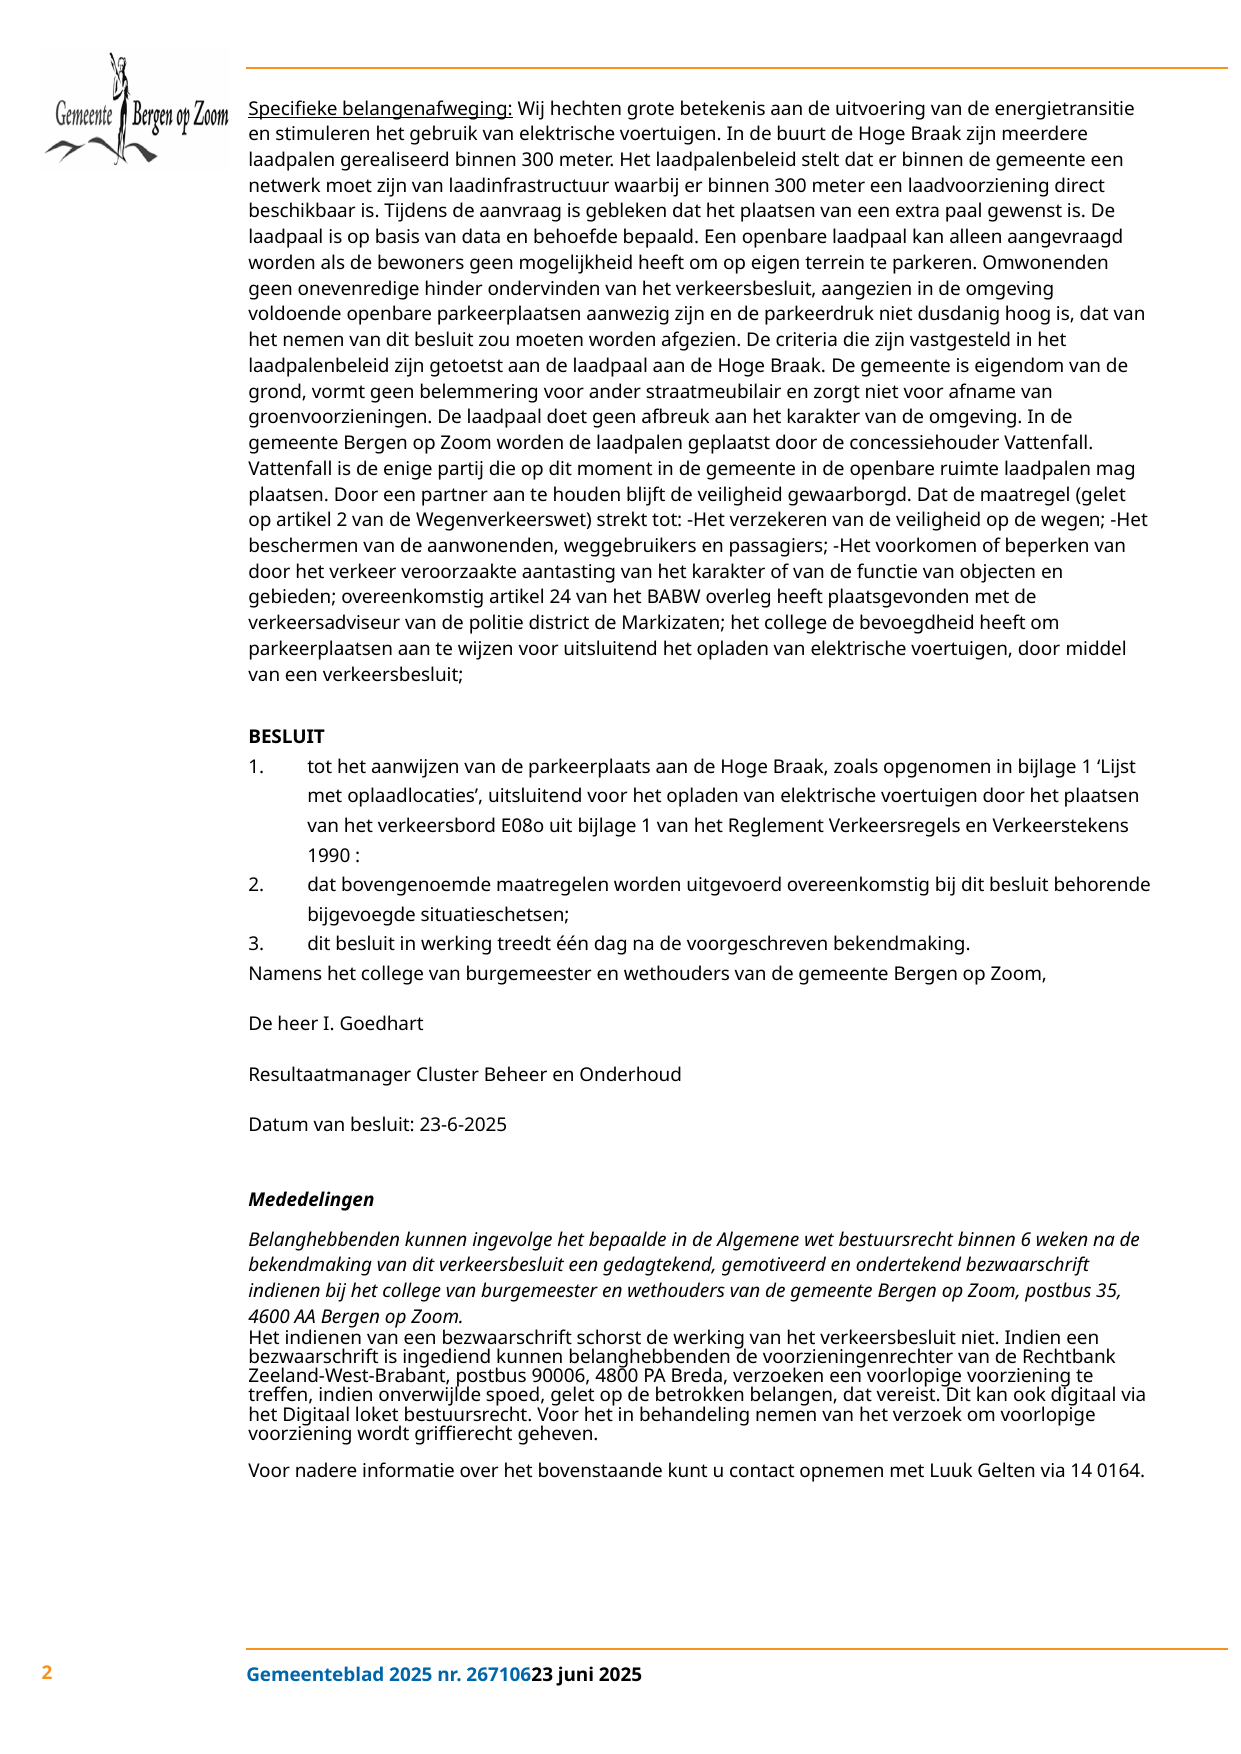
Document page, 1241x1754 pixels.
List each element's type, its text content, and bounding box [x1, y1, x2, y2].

list dit besluit in werking treedt één dag na de voorgeschreven bekendmaking. [248, 931, 1152, 956]
text Voor nadere informatie over het bovenstaande kunt u contact opnemen met Luuk Gelten via 14 0164. [248, 1462, 1152, 1481]
text Datum van besluit: 23-6-2025 [248, 1111, 1152, 1137]
text Namens het college van burgemeester en wethouders van de gemeente Bergen op Zoom, [248, 960, 1152, 986]
text Belanghebbenden kunnen ingevolge het bepaalde in de Algemene wet bestuursrecht binnen 6 weken na de bekendmaking van dit verkeersbesluit een gedagtekend, gemotiveerd en ondertekend bezwaarschrift indienen bij het college van burgemeester en wethouders van de gemeente Bergen op Zoom, postbus 35, 4600 AA Bergen op Zoom. [248, 1226, 1152, 1329]
list dat bovengenoemde maatregelen worden uitgevoerd overeenkomstig bij dit besluit behorende bijgevoegde situatieschetsen; [248, 871, 1152, 927]
text De heer I. Goedhart [248, 1011, 1152, 1036]
text Specifieke belangenafweging: Wij hechten grote betekenis aan de uitvoering van de energietransitie en stimuleren het gebruik van elektrische voertuigen. In de buurt de Hoge Braak zijn meerdere laadpalen gerealiseerd binnen 300 meter. Het laadpalenbeleid stelt dat er binnen de gemeente een netwerk moet zijn van laadinfrastructuur waarbij er binnen 300 meter een laadvoorziening direct beschikbaar is. Tijdens de aanvraag is gebleken dat het plaatsen van een extra paal gewenst is. De laadpaal is op basis van data en behoefde bepaald. Een openbare laadpaal kan alleen aangevraagd worden als de bewoners geen mogelijkheid heeft om op eigen terrein te parkeren. Omwonenden geen onevenredige hinder ondervinden van het verkeersbesluit, aangezien in de omgeving voldoende openbare parkeerplaatsen aanwezig zijn en de parkeerdruk niet dusdanig hoog is, dat van het nemen van dit besluit zou moeten worden afgezien. De criteria die zijn vastgesteld in het laadpalenbeleid zijn getoetst aan de laadpaal aan de Hoge Braak. De gemeente is eigendom van de grond, vormt geen belemmering voor ander straatmeubilair en zorgt niet voor afname van groenvoorzieningen. De laadpaal doet geen afbreuk aan het karakter van de omgeving. In de gemeente Bergen op Zoom worden de laadpalen geplaatst door de concessiehouder Vattenfall. Vattenfall is de enige partij die op dit moment in de gemeente in de openbare ruimte laadpalen mag plaatsen. Door een partner aan te houden blijft de veiligheid gewaarborgd. Dat de maatregel (gelet op artikel 2 van de Wegenverkeerswet) strekt tot: -Het verzekeren van de veiligheid op de wegen; -Het beschermen van de aanwonenden, weggebruikers en passagiers; -Het voorkomen of beperken van door het verkeer veroorzaakte aantasting van het karakter of van de functie van objecten en gebieden; overeenkomstig artikel 24 van het BABW overleg heeft plaatsgevonden met de verkeersadviseur van de politie district de Markizaten; het college de bevoegdheid heeft om parkeerplaatsen aan te wijzen voor uitsluitend het opladen van elektrische voertuigen, door middel van een verkeersbesluit; [248, 95, 1152, 687]
text Het indienen van een bezwaarschrift schorst de werking van het verkeersbesluit niet. Indien een bezwaarschrift is ingediend kunnen belanghebbenden de voorzieningenrechter van de Rechtbank Zeeland-West-Brabant, postbus 90006, 4800 PA Breda, verzoeken een voorlopige voorziening te treffen, indien onverwijlde spoed, gelet op de betrokken belangen, dat vereist. Dit kan ook digitaal via het Digitaal loket bestuursrecht. Voor het in behandeling nemen van het verzoek om voorlopige voorziening wordt griffierecht geheven. [248, 1329, 1152, 1444]
text BESLUIT [248, 723, 1152, 749]
text Mededelingen [248, 1186, 1152, 1212]
list tot het aanwijzen van de parkeerplaats aan de Hoge Braak, zoals opgenomen in bijlage 1 ‘Lijst met oplaadlocaties’, uitsluitend voor het opladen van elektrische voertuigen door het plaatsen van het verkeersbord E08o uit bijlage 1 van het Reglement Verkeersregels en Verkeerstekens 1990 : [248, 753, 1152, 868]
text Resultaatmanager Cluster Beheer en Onderhoud [248, 1061, 1152, 1087]
picture [41, 47, 231, 172]
